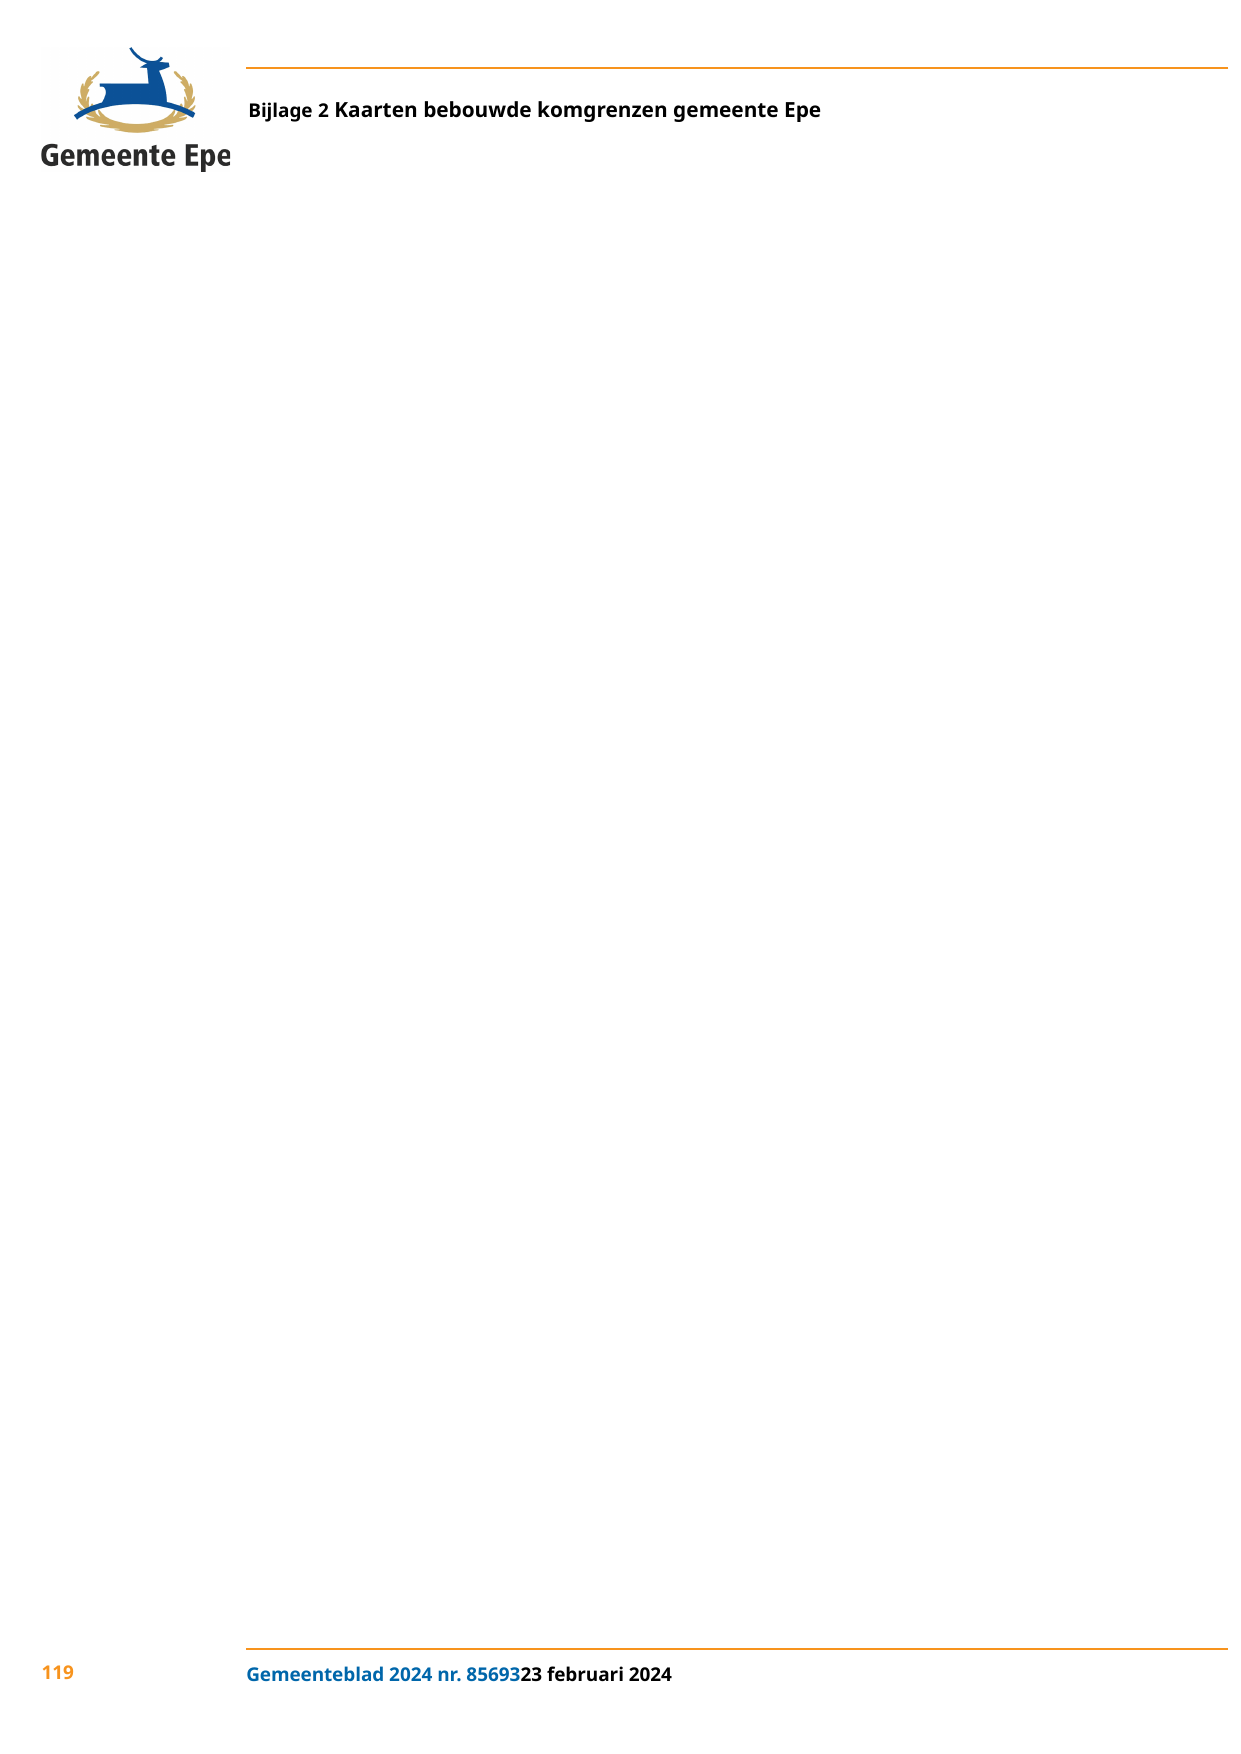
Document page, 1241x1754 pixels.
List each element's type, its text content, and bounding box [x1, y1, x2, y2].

text Bijlage 2 Kaarten bebouwde komgrenzen gemeente Epe [248, 95, 1152, 123]
picture [41, 47, 231, 172]
